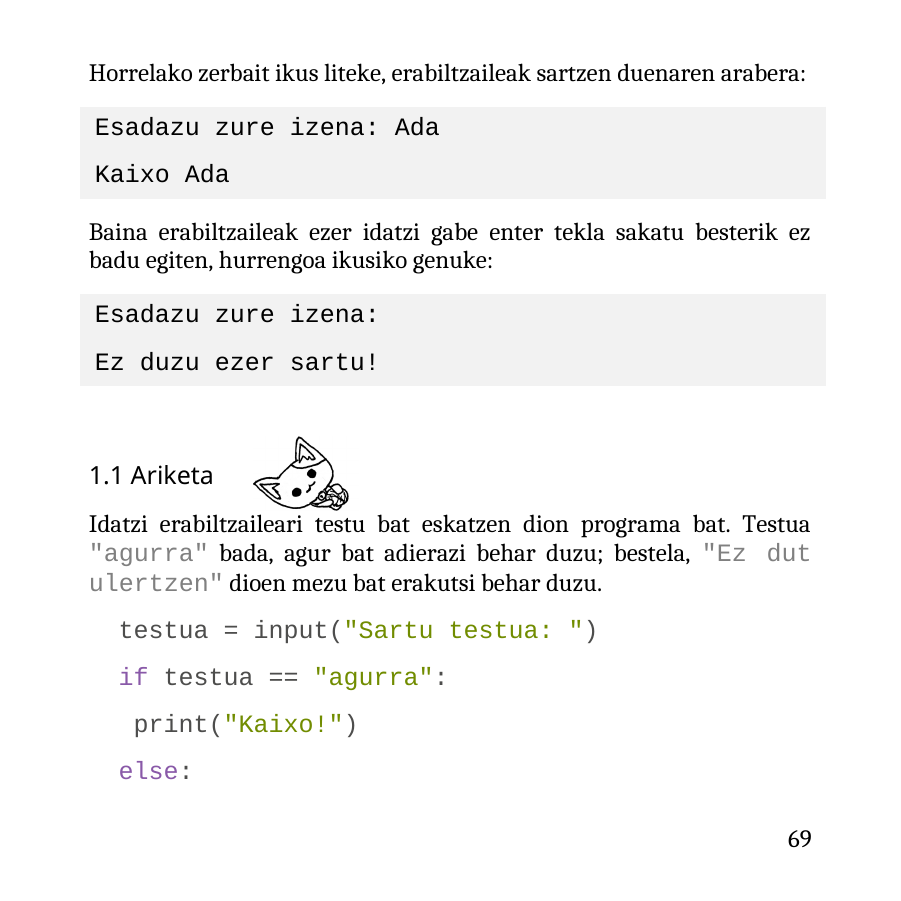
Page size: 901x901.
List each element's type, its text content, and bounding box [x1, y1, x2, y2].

text Esadazu zure izena: Ada [86, 113, 820, 143]
text Baina erabiltzaileak ezer idatzi gabe enter tekla sakatu besterik ez badu egiten, hurrengoa ikusiko genuke: [89, 217, 811, 275]
text [360, 457, 811, 491]
text Kaixo Ada [86, 154, 820, 192]
text Esadazu zure izena: [86, 300, 820, 330]
text testua = input("Sartu testua: ") [118, 618, 811, 646]
text print("Kaixo!") [118, 712, 811, 740]
text else: [118, 759, 811, 787]
text Ez duzu ezer sartu! [86, 341, 820, 379]
text 1.1 Ariketa [89, 457, 252, 491]
text Horrelako zerbait ikus liteke, erabiltzaileak sartzen duenaren arabera: [89, 59, 811, 88]
picture [252, 436, 360, 511]
text Idatzi erabiltzaileari testu bat eskatzen dion programa bat. Testua "agurra" bada, agur bat adierazi behar duzu; bestela, "Ez dut ulertzen" dioen mezu bat erakutsi behar duzu. [89, 510, 811, 599]
text if testua == "agurra": [118, 665, 811, 693]
